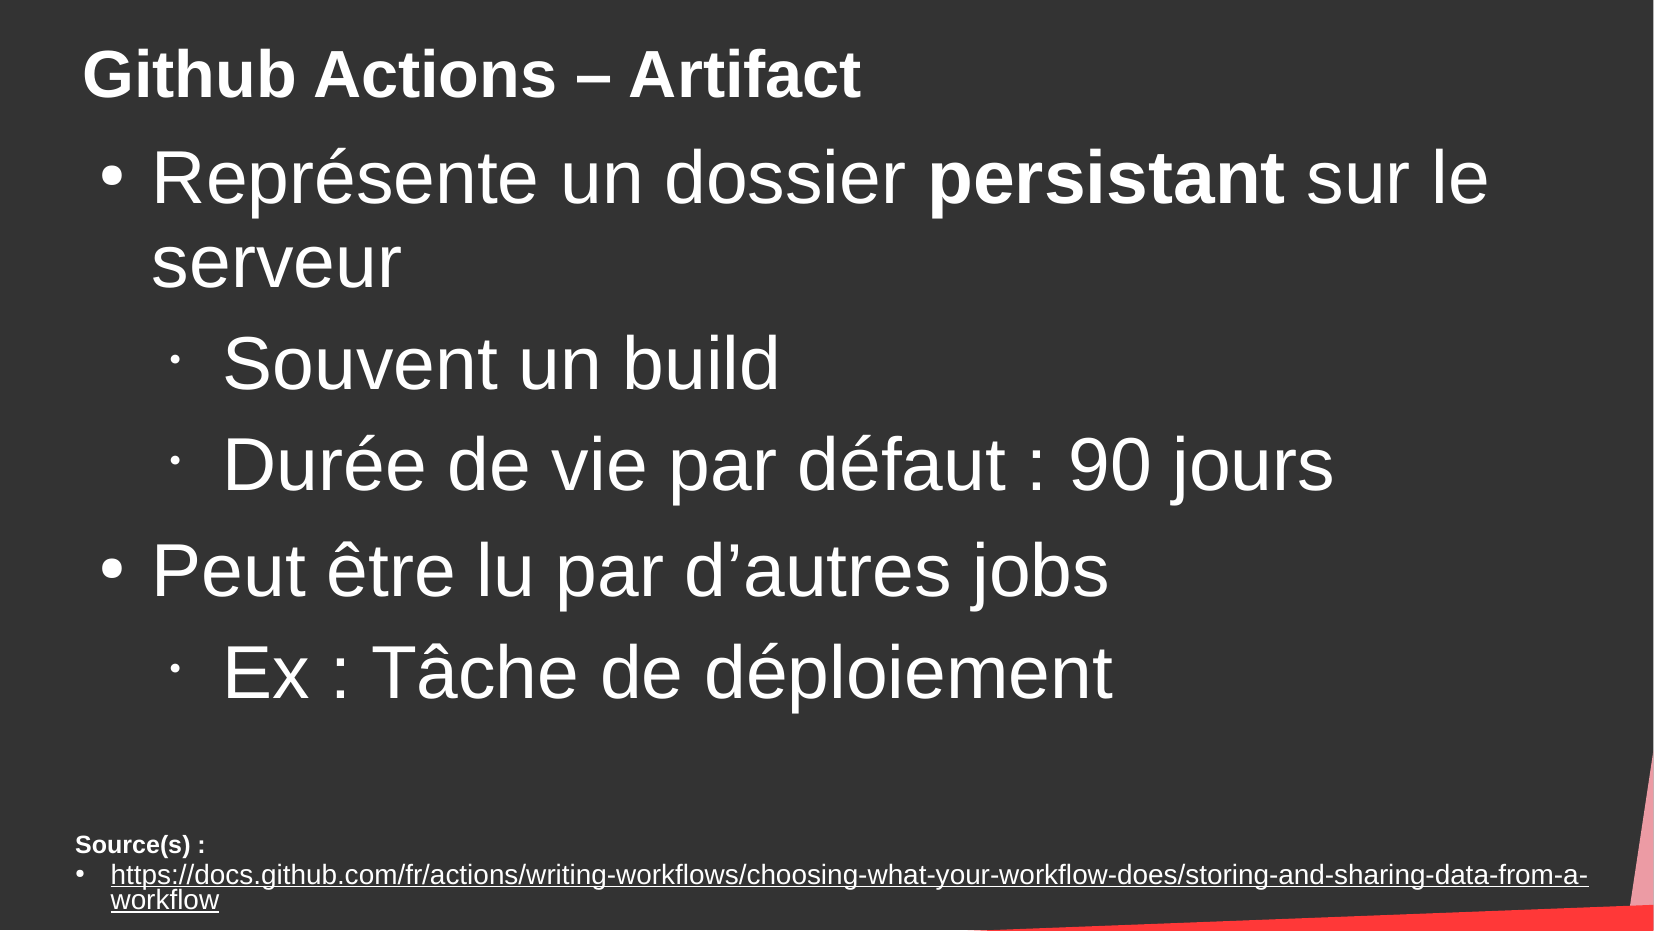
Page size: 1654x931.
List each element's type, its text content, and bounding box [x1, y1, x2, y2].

text_box [967, 746, 1654, 931]
text_box Source(s) : https://docs.github.com/fr/actions/writing-workflows/choosing-what-your-workflow-does/storing-and-sharing-data-from-a-workflow [60, 791, 1607, 898]
title Github Actions – Artifact [82, 37, 1489, 113]
list Représente un dossier persistant sur le serveur Souvent un build Durée de vie par défaut : 90 jours Peut être lu par d’autres jobs Ex : Tâche de déploiement [80, 135, 1560, 791]
